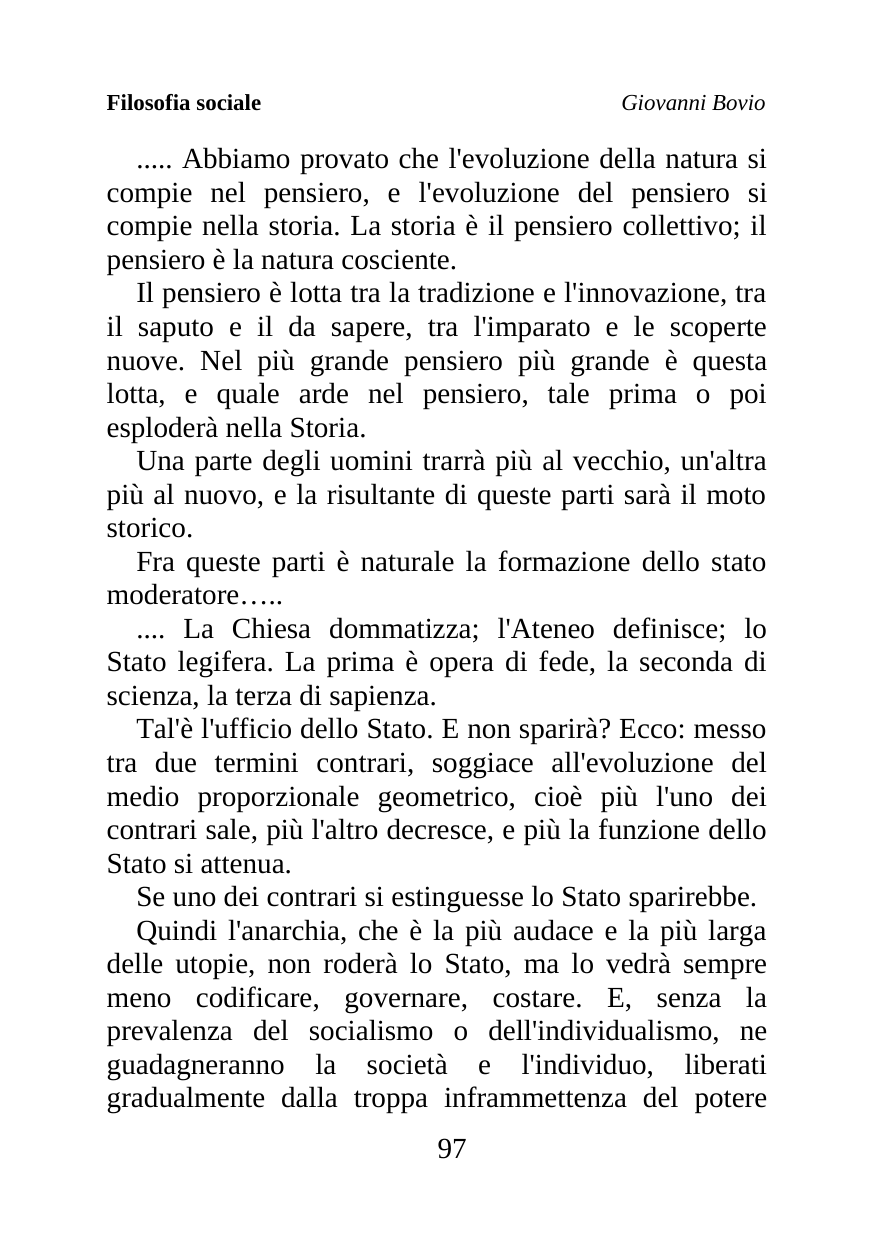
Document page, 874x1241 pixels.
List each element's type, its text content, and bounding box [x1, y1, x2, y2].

text Una parte degli uomini trarrà più al vecchio, un'altra più al nuovo, e la risultante di queste parti sarà il moto storico. [106, 443, 768, 544]
text Il pensiero è lotta tra la tradizione e l'innovazione, tra il saputo e il da sapere, tra l'imparato e le scoperte nuove. Nel più grande pensiero più grande è questa lotta, e quale arde nel pensiero, tale prima o poi esploderà nella Storia. [106, 276, 768, 443]
text Fra queste parti è naturale la formazione dello stato moderatore….. [106, 544, 768, 611]
text .... La Chiesa dommatizza; l'Ateneo definisce; lo Stato legifera. La prima è opera di fede, la seconda di scienza, la terza di sapienza. [106, 611, 768, 712]
text Tal'è l'ufficio dello Stato. E non sparirà? Ecco: messo tra due termini contrari, soggiace all'evoluzione del medio proporzionale geometrico, cioè più l'uno dei contrari sale, più l'altro decresce, e più la funzione dello Stato si attenua. [106, 712, 768, 879]
text Quindi l'anarchia, che è la più audace e la più larga delle utopie, non roderà lo Stato, ma lo vedrà sempre meno codificare, governare, costare. E, senza la prevalenza del socialismo o dell'individualismo, ne guadagneranno la società e l'individuo, liberati gradualmente dalla troppa inframmettenza del potere [106, 913, 768, 1114]
text Se uno dei contrari si estinguesse lo Stato sparirebbe. [106, 879, 768, 913]
text ..... Abbiamo provato che l'evoluzione della natura si compie nel pensiero, e l'evoluzione del pensiero si compie nella storia. La storia è il pensiero collettivo; il pensiero è la natura cosciente. [106, 141, 768, 276]
